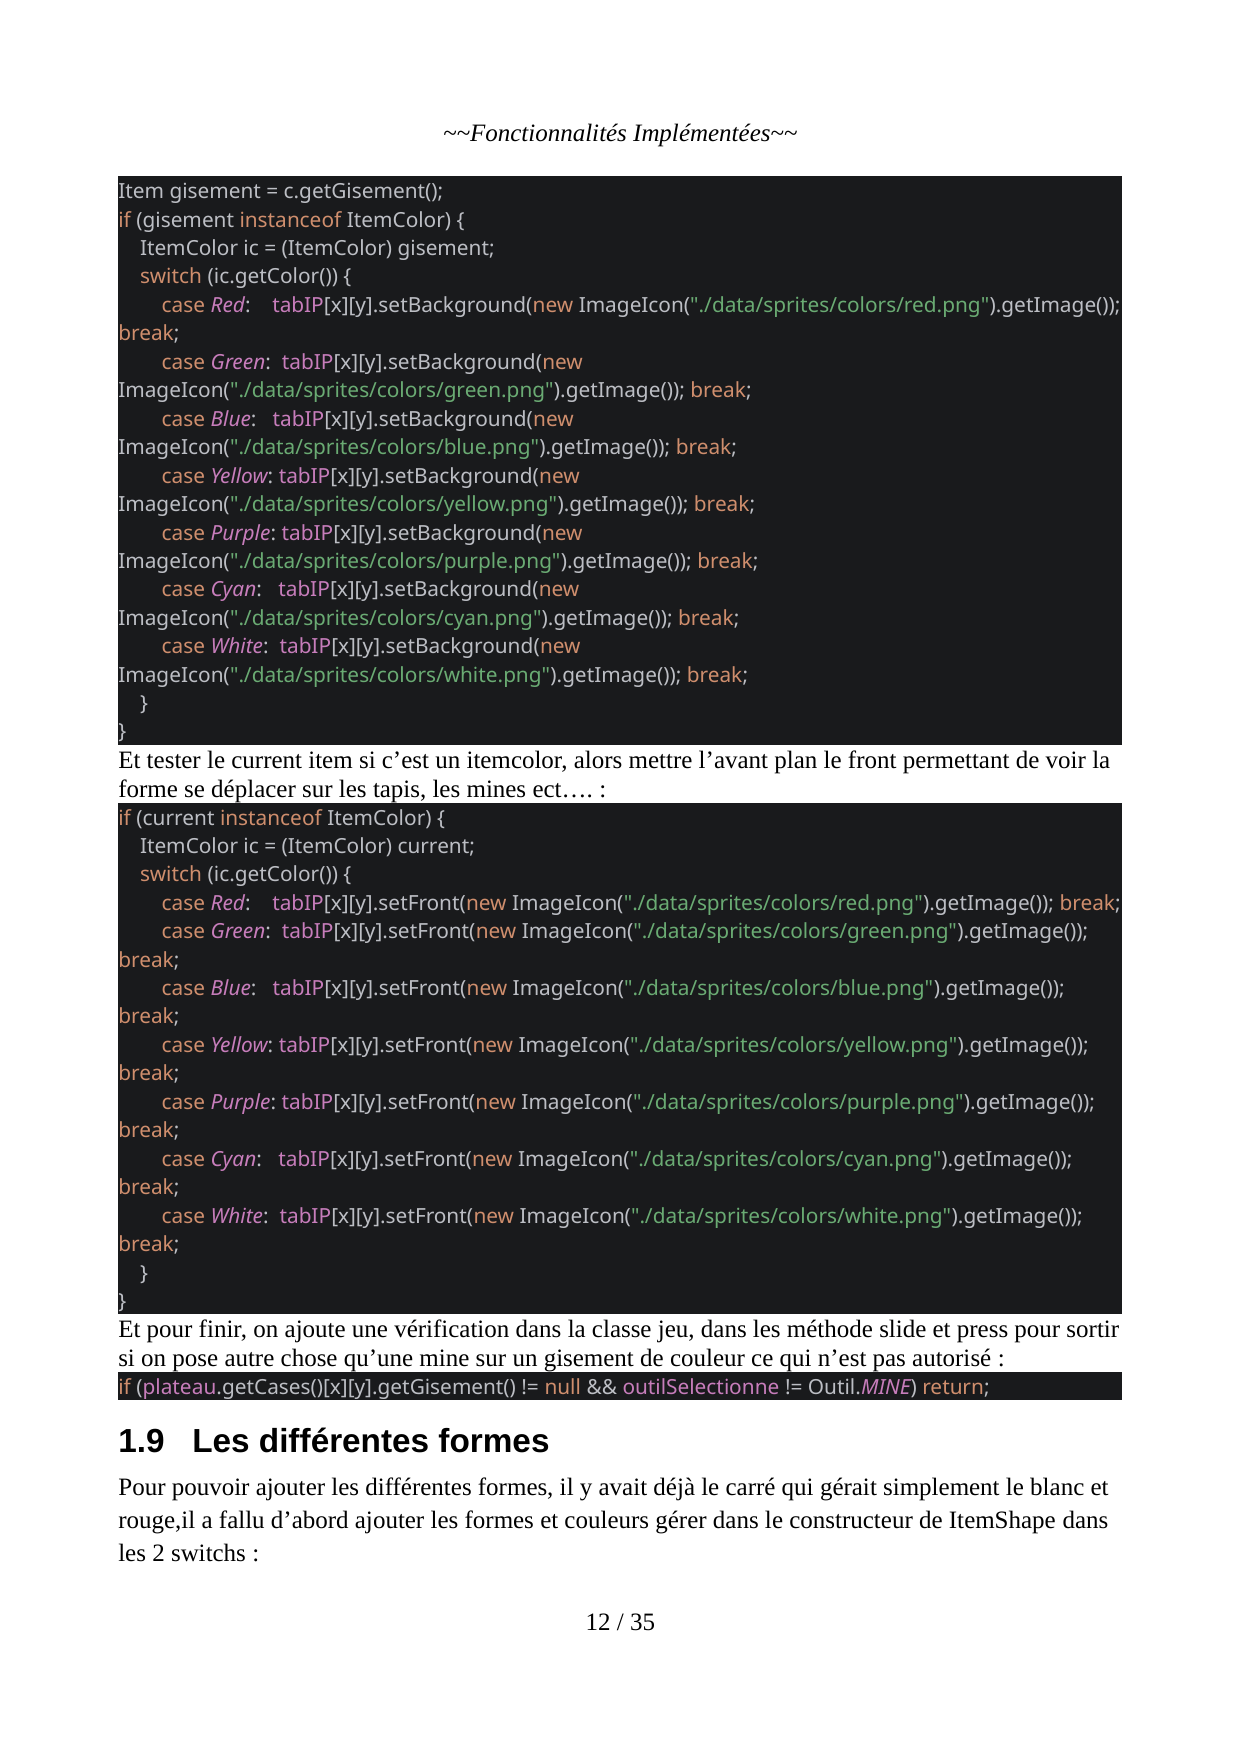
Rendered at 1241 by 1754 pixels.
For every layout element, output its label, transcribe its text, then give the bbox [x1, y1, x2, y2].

text Et tester le current item si c’est un itemcolor, alors mettre l’avant plan le front permettant de voir la forme se déplacer sur les tapis, les mines ect…. : [118, 745, 1122, 803]
text if (plateau.getCases()[x][y].getGisement() != null && outilSelectionne != Outil.MINE) return; [118, 1372, 1122, 1400]
subtitle Les différentes formes [118, 1421, 1122, 1460]
text Item gisement = c.getGisement(); if (gisement instanceof ItemColor) { ItemColor ic = (ItemColor) gisement; switch (ic.getColor()) { case Red: tabIP[x][y].setBackground(new ImageIcon("./data/sprites/colors/red.png").getImage()); break; case Green: tabIP[x][y].setBackground(new ImageIcon("./data/sprites/colors/green.png").getImage()); break; case Blue: tabIP[x][y].setBackground(new ImageIcon("./data/sprites/colors/blue.png").getImage()); break; case Yellow: tabIP[x][y].setBackground(new ImageIcon("./data/sprites/colors/yellow.png").getImage()); break; case Purple: tabIP[x][y].setBackground(new ImageIcon("./data/sprites/colors/purple.png").getImage()); break; case Cyan: tabIP[x][y].setBackground(new ImageIcon("./data/sprites/colors/cyan.png").getImage()); break; case White: tabIP[x][y].setBackground(new ImageIcon("./data/sprites/colors/white.png").getImage()); break; } } [118, 176, 1122, 745]
text if (current instanceof ItemColor) { ItemColor ic = (ItemColor) current; switch (ic.getColor()) { case Red: tabIP[x][y].setFront(new ImageIcon("./data/sprites/colors/red.png").getImage()); break; case Green: tabIP[x][y].setFront(new ImageIcon("./data/sprites/colors/green.png").getImage()); break; case Blue: tabIP[x][y].setFront(new ImageIcon("./data/sprites/colors/blue.png").getImage()); break; case Yellow: tabIP[x][y].setFront(new ImageIcon("./data/sprites/colors/yellow.png").getImage()); break; case Purple: tabIP[x][y].setFront(new ImageIcon("./data/sprites/colors/purple.png").getImage()); break; case Cyan: tabIP[x][y].setFront(new ImageIcon("./data/sprites/colors/cyan.png").getImage()); break; case White: tabIP[x][y].setFront(new ImageIcon("./data/sprites/colors/white.png").getImage()); break; } } [118, 803, 1122, 1314]
text Pour pouvoir ajouter les différentes formes, il y avait déjà le carré qui gérait simplement le blanc et rouge,il a fallu d’abord ajouter les formes et couleurs gérer dans le constructeur de ItemShape dans les 2 switchs : [118, 1472, 1122, 1567]
text Et pour finir, on ajoute une vérification dans la classe jeu, dans les méthode slide et press pour sortir si on pose autre chose qu’une mine sur un gisement de couleur ce qui n’est pas autorisé : [118, 1314, 1122, 1372]
